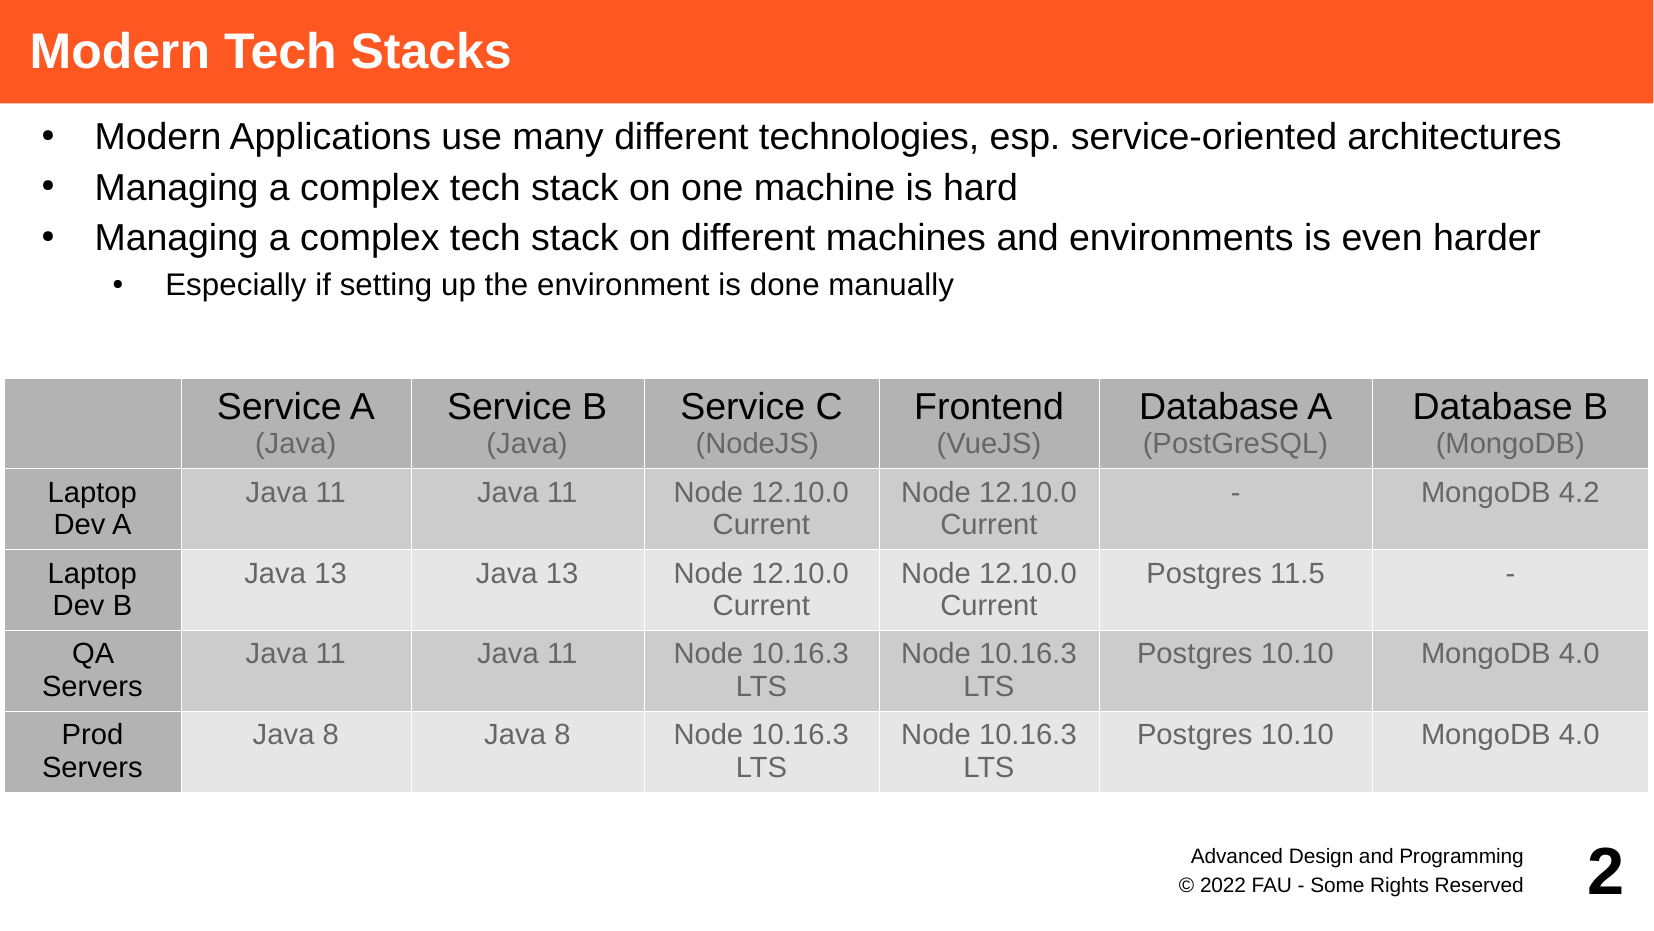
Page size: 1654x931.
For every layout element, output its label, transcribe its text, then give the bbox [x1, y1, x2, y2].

table_cell Node 12.10.0 Current [880, 550, 1099, 630]
table_cell Node 10.16.3 LTS [645, 631, 879, 711]
table_cell QA Servers [5, 631, 181, 711]
table_header Database B (MongoDB) [1373, 379, 1648, 468]
table_cell Laptop Dev B [5, 550, 181, 630]
table_cell MongoDB 4.2 [1373, 469, 1648, 549]
table_cell Node 10.16.3 LTS [880, 712, 1099, 792]
table_cell MongoDB 4.0 [1373, 631, 1648, 711]
list Modern Applications use many different technologies, esp. service-oriented architectures Managing a complex tech stack on one machine is hard Managing a complex tech stack on different machines and environments is even harder Especially if setting up the environment is done manually [23, 115, 1619, 319]
table_cell Postgres 10.10 [1100, 631, 1372, 711]
table_cell Java 11 [182, 631, 411, 711]
table_cell Java 8 [412, 712, 644, 792]
table_cell Java 11 [412, 469, 644, 549]
table_cell - [1373, 550, 1648, 630]
table_cell Java 13 [182, 550, 411, 630]
table_cell Java 11 [182, 469, 411, 549]
table_header Frontend (VueJS) [880, 379, 1099, 468]
table_header Service C (NodeJS) [645, 379, 879, 468]
title Modern Tech Stacks [0, 0, 1654, 104]
table_cell Laptop Dev A [5, 469, 181, 549]
table_cell Node 12.10.0 Current [645, 469, 879, 549]
table_cell Java 11 [412, 631, 644, 711]
table_cell Postgres 10.10 [1100, 712, 1372, 792]
table_cell - [1100, 469, 1372, 549]
table_cell Java 13 [412, 550, 644, 630]
table_cell Postgres 11.5 [1100, 550, 1372, 630]
table_header [5, 379, 181, 468]
table_cell MongoDB 4.0 [1373, 712, 1648, 792]
table_header Database A (PostGreSQL) [1100, 379, 1372, 468]
table_cell Prod Servers [5, 712, 181, 792]
table_cell Java 8 [182, 712, 411, 792]
table_cell Node 10.16.3 LTS [880, 631, 1099, 711]
table_cell Node 12.10.0 Current [645, 550, 879, 630]
table_cell Node 12.10.0 Current [880, 469, 1099, 549]
table_cell Node 10.16.3 LTS [645, 712, 879, 792]
table_header Service A (Java) [182, 379, 411, 468]
table_header Service B (Java) [412, 379, 644, 468]
